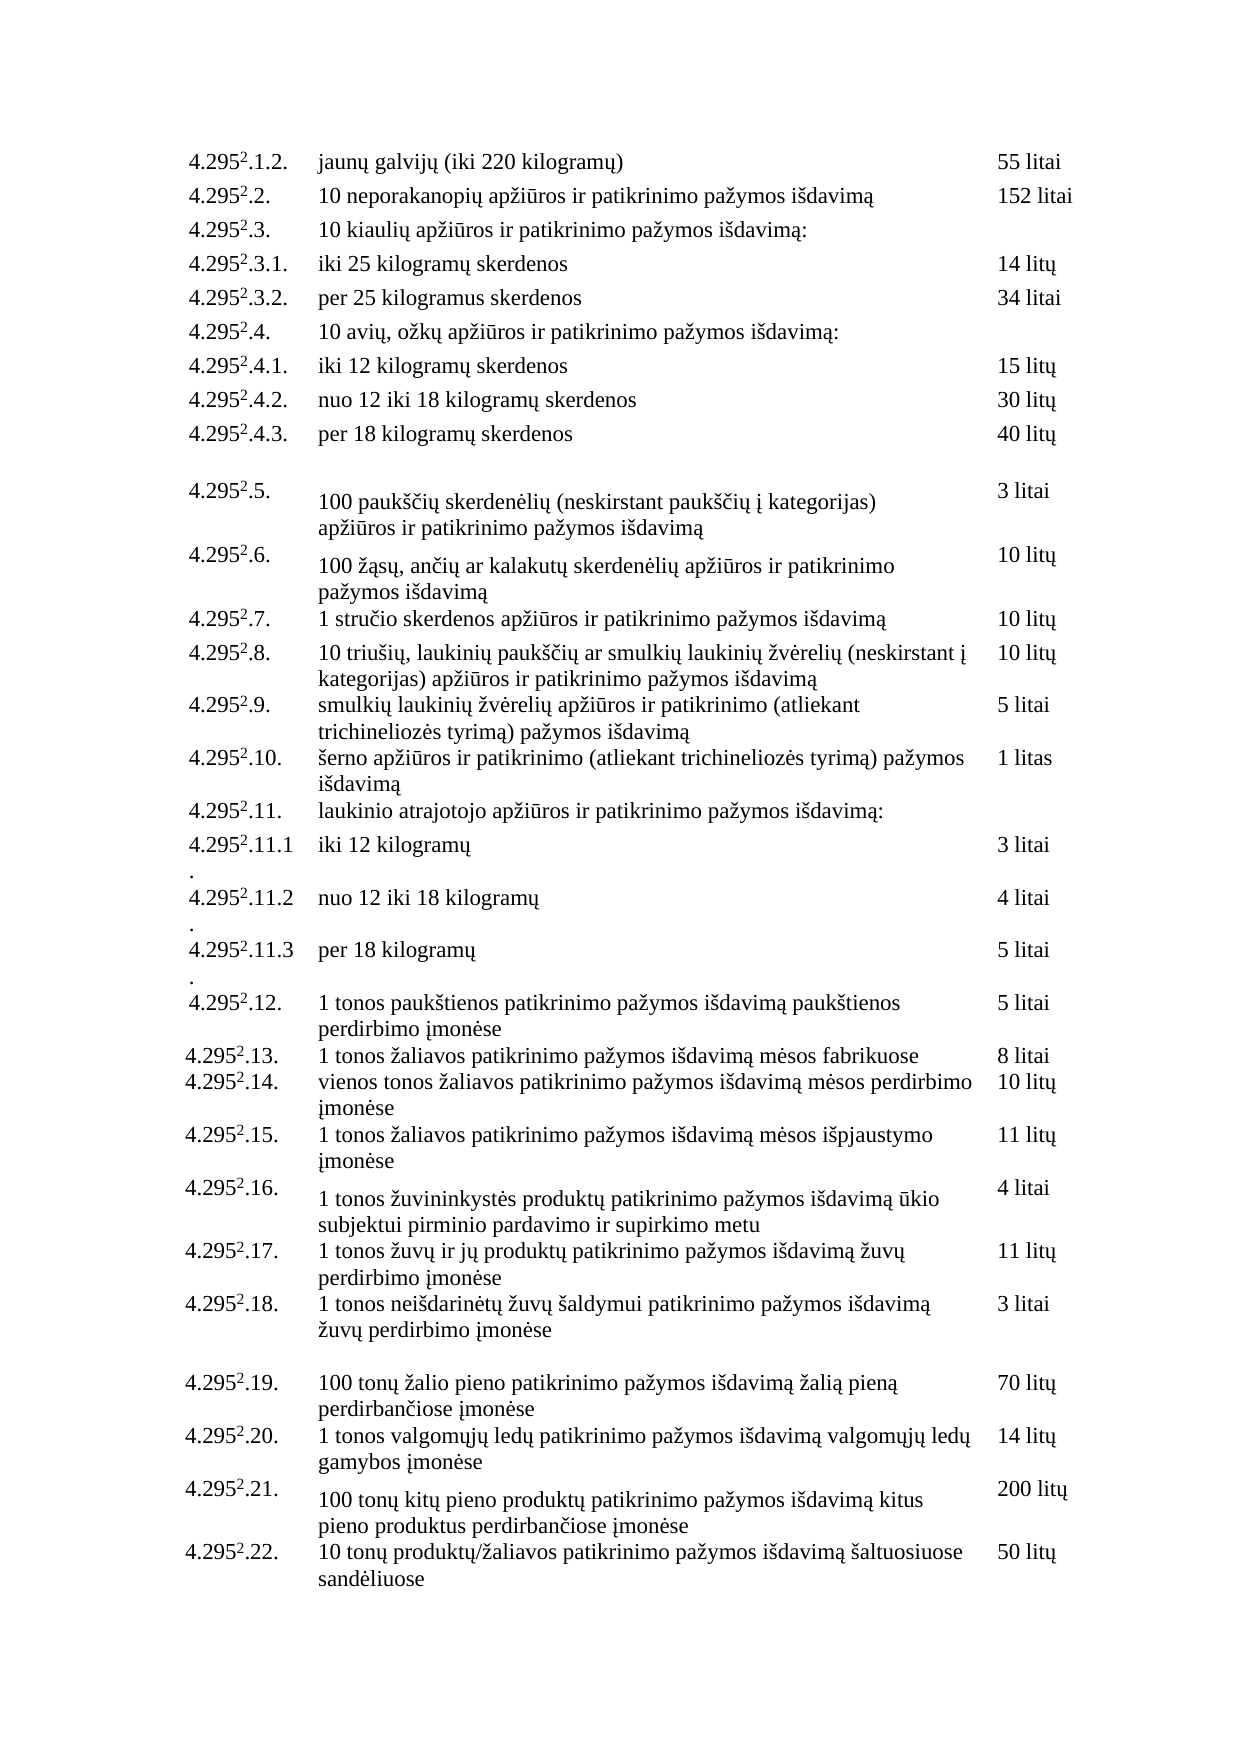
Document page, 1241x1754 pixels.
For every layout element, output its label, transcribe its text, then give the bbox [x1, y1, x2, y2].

table_cell nuo 12 iki 18 kilogramų [307, 884, 986, 936]
table_cell 1 tonos valgomųjų ledų patikrinimo pažymos išdavimą valgomųjų ledų gamybos įmonėse [307, 1422, 986, 1474]
table_cell jaunų galvijų (iki 220 kilogramų) [307, 148, 986, 182]
table_cell 4.2952.1.2. [177, 148, 307, 182]
table_cell 4.2952.7. [177, 605, 307, 639]
table_cell 10 tonų produktų/žaliavos patikrinimo pažymos išdavimą šaltuosiuose sandėliuose [307, 1539, 986, 1591]
table_cell 14 litų [986, 1422, 1148, 1474]
table_cell [986, 216, 1148, 250]
table_cell 4.2952.18. [174, 1290, 307, 1369]
table_cell [986, 797, 1148, 831]
table_cell 1 stručio skerdenos apžiūros ir patikrinimo pažymos išdavimą [307, 605, 986, 639]
table_cell šerno apžiūros ir patikrinimo (atliekant trichineliozės tyrimą) pažymos išdavimą [307, 744, 986, 797]
table_cell 4.2952.17. [174, 1238, 307, 1290]
table_cell 4.2952.4.1. [177, 352, 307, 386]
table_cell 152 litai [986, 182, 1148, 216]
table_cell 50 litų [986, 1539, 1148, 1591]
table_cell 4.2952.19. [174, 1369, 307, 1422]
table_cell per 25 kilogramus skerdenos [307, 284, 986, 318]
table_cell laukinio atrajotojo apžiūros ir patikrinimo pažymos išdavimą: [307, 797, 986, 831]
table_cell 4.2952.9. [177, 691, 307, 744]
table_cell iki 25 kilogramų skerdenos [307, 250, 986, 284]
table_cell 1 tonos žuvininkystės produktų patikrinimo pažymos išdavimą ūkio subjektui pirminio pardavimo ir supirkimo metu [307, 1174, 986, 1237]
table_cell 4.2952.5. [177, 477, 307, 541]
table_cell per 18 kilogramų skerdenos [307, 420, 986, 477]
table_cell 100 tonų žalio pieno patikrinimo pažymos išdavimą žalią pieną perdirbančiose įmonėse [307, 1369, 986, 1422]
table_cell 4.2952.11.1. [177, 831, 307, 884]
table_cell 10 litų [986, 541, 1148, 605]
table_cell 4.2952.4.3. [177, 420, 307, 477]
table_cell 10 avių, ožkų apžiūros ir patikrinimo pažymos išdavimą: [307, 318, 986, 352]
table_cell 55 litai [986, 148, 1148, 182]
table_cell 70 litų [986, 1369, 1148, 1422]
table_cell 100 žąsų, ančių ar kalakutų skerdenėlių apžiūros ir patikrinimo pažymos išdavimą [307, 541, 986, 605]
table_cell 10 neporakanopių apžiūros ir patikrinimo pažymos išdavimą [307, 182, 986, 216]
table_cell 4.2952.4. [177, 318, 307, 352]
table_cell 100 tonų kitų pieno produktų patikrinimo pažymos išdavimą kitus pieno produktus perdirbančiose įmonėse [307, 1475, 986, 1538]
table_cell iki 12 kilogramų skerdenos [307, 352, 986, 386]
table_cell 4.2952.6. [177, 541, 307, 605]
table_cell 4.2952.15. [174, 1121, 307, 1173]
table_cell 4.2952.8. [177, 639, 307, 691]
table_cell 100 paukščių skerdenėlių (neskirstant paukščių į kategorijas) apžiūros ir patikrinimo pažymos išdavimą [307, 477, 986, 541]
table_cell iki 12 kilogramų [307, 831, 986, 884]
table_cell 4.2952.11.3. [177, 936, 307, 989]
table_cell 4.2952.2. [177, 182, 307, 216]
table_cell 1 tonos žuvų ir jų produktų patikrinimo pažymos išdavimą žuvų perdirbimo įmonėse [307, 1238, 986, 1290]
table_cell 3 litai [986, 831, 1148, 884]
table_cell 5 litai [986, 691, 1148, 744]
table_cell 4.2952.12. [177, 989, 307, 1042]
table_cell 4 litai [986, 884, 1148, 936]
table_cell 4 litai [986, 1174, 1148, 1237]
table_cell 4.2952.11. [177, 797, 307, 831]
table_cell 1 tonos neišdarinėtų žuvų šaldymui patikrinimo pažymos išdavimą žuvų perdirbimo įmonėse [307, 1290, 986, 1369]
table_cell 5 litai [986, 936, 1148, 989]
table_cell 4.2952.16. [174, 1174, 307, 1237]
table_cell 10 litų [986, 1068, 1148, 1121]
table_cell smulkių laukinių žvėrelių apžiūros ir patikrinimo (atliekant trichineliozės tyrimą) pažymos išdavimą [307, 691, 986, 744]
table_cell 4.2952.21. [174, 1475, 307, 1538]
table_cell 14 litų [986, 250, 1148, 284]
table_cell 4.2952.20. [174, 1422, 307, 1474]
table_cell 4.2952.11.2. [177, 884, 307, 936]
table_cell 4.2952.3. [177, 216, 307, 250]
table_cell 10 kiaulių apžiūros ir patikrinimo pažymos išdavimą: [307, 216, 986, 250]
table_cell 10 litų [986, 605, 1148, 639]
table_cell 1 litas [986, 744, 1148, 797]
table_cell 3 litai [986, 477, 1148, 541]
table_cell 4.2952.10. [177, 744, 307, 797]
table_cell 30 litų [986, 386, 1148, 420]
table_cell 1 tonos paukštienos patikrinimo pažymos išdavimą paukštienos perdirbimo įmonėse [307, 989, 986, 1042]
table_cell 11 litų [986, 1238, 1148, 1290]
table_cell 1 tonos žaliavos patikrinimo pažymos išdavimą mėsos fabrikuose [307, 1042, 986, 1068]
table_cell 11 litų [986, 1121, 1148, 1173]
table_cell 10 triušių, laukinių paukščių ar smulkių laukinių žvėrelių (neskirstant į kategorijas) apžiūros ir patikrinimo pažymos išdavimą [307, 639, 986, 691]
table_cell 40 litų [986, 420, 1148, 477]
table_cell 4.2952.3.2. [177, 284, 307, 318]
table_cell [986, 318, 1148, 352]
table_cell 34 litai [986, 284, 1148, 318]
table_cell 1 tonos žaliavos patikrinimo pažymos išdavimą mėsos išpjaustymo įmonėse [307, 1121, 986, 1173]
table_cell 4.2952.3.1. [177, 250, 307, 284]
table_cell 4.2952.22. [174, 1539, 307, 1591]
table_cell 200 litų [986, 1475, 1148, 1538]
table_cell 4.2952.13. [174, 1042, 307, 1068]
table_cell 3 litai [986, 1290, 1148, 1369]
table_cell 10 litų [986, 639, 1148, 691]
table_cell per 18 kilogramų [307, 936, 986, 989]
table_cell 5 litai [986, 989, 1148, 1042]
table_cell 8 litai [986, 1042, 1148, 1068]
table_cell nuo 12 iki 18 kilogramų skerdenos [307, 386, 986, 420]
table_cell 15 litų [986, 352, 1148, 386]
table_cell 4.2952.4.2. [177, 386, 307, 420]
table_cell vienos tonos žaliavos patikrinimo pažymos išdavimą mėsos perdirbimo įmonėse [307, 1068, 986, 1121]
table_cell 4.2952.14. [174, 1068, 307, 1121]
